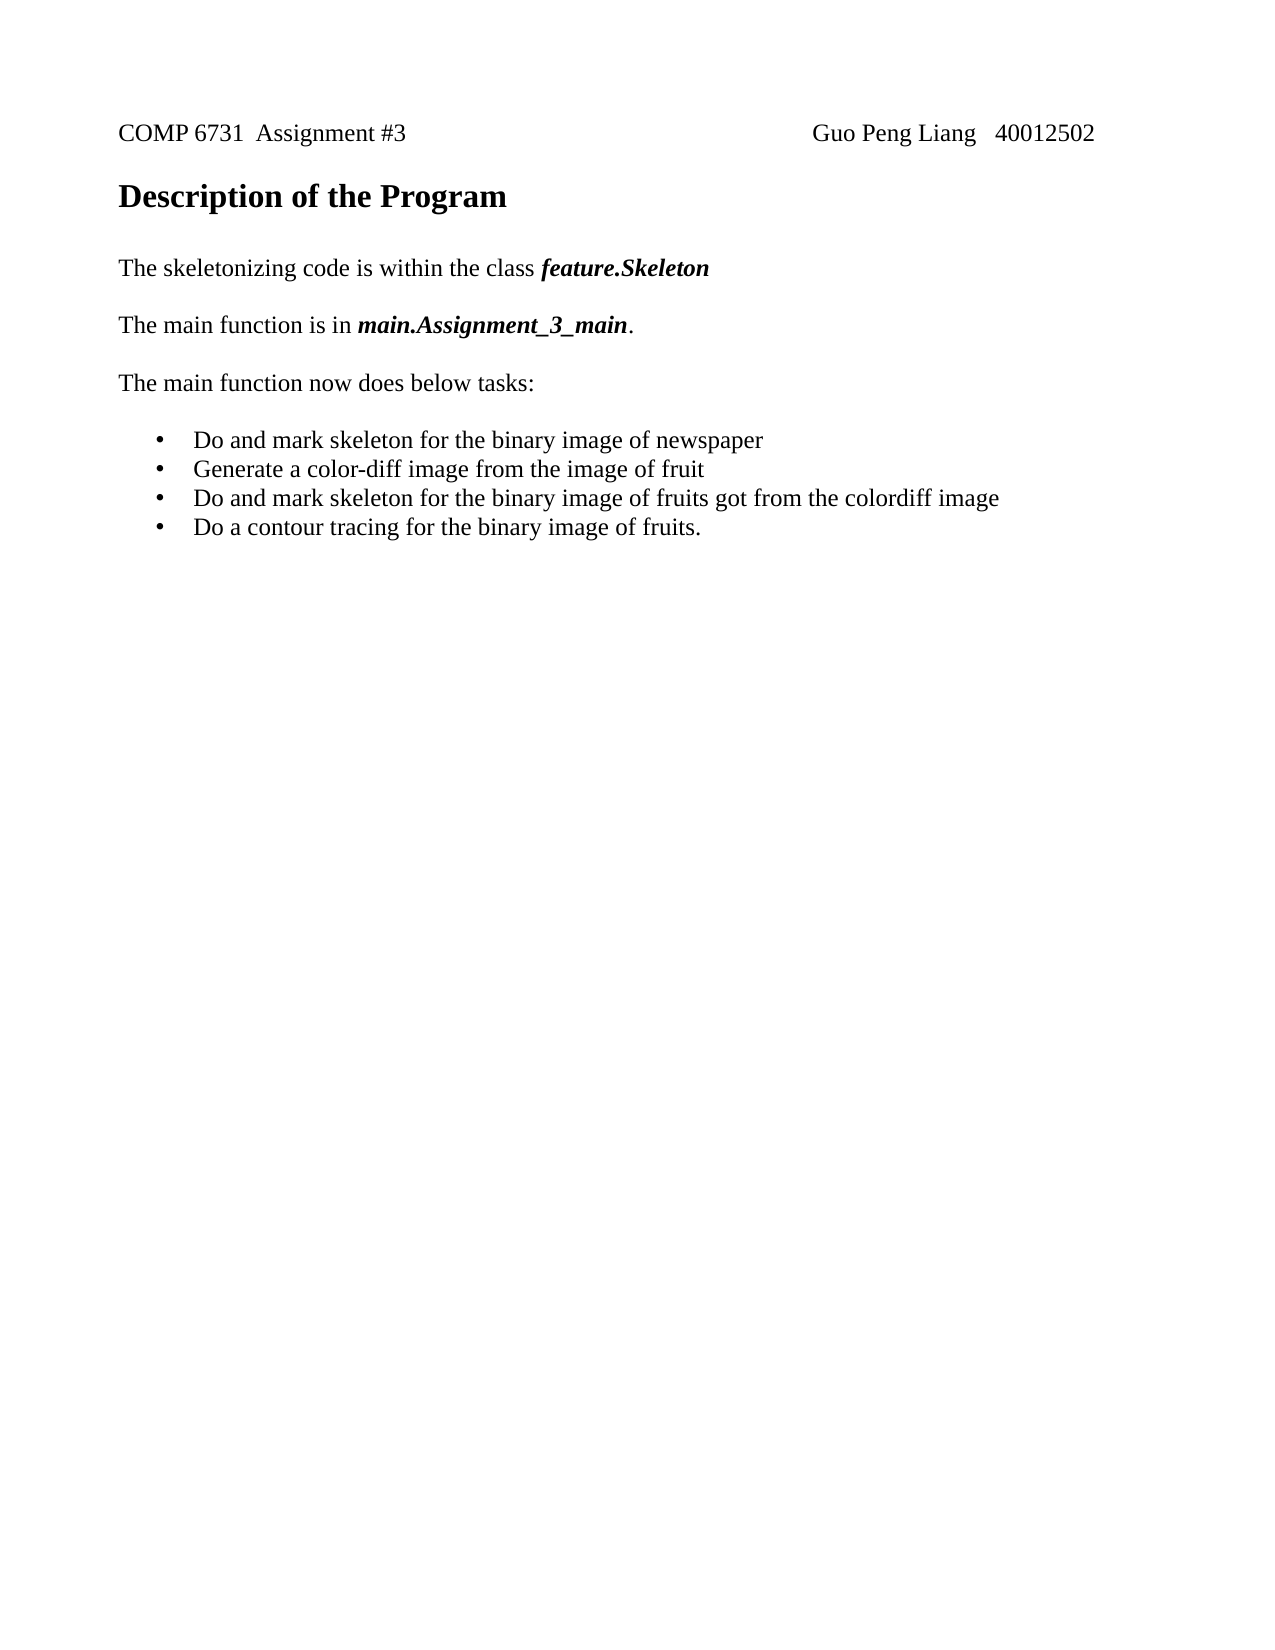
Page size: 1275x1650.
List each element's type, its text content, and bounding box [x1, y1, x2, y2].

list Do and mark skeleton for the binary image of newspaper [156, 426, 1157, 454]
text Description of the Program [118, 176, 1157, 215]
list Generate a color-diff image from the image of fruit [156, 454, 1157, 483]
text The main function is in main.Assignment_3_main. [118, 311, 1157, 339]
list Do and mark skeleton for the binary image of fruits got from the colordiff image [156, 483, 1157, 512]
text The main function now does below tasks: [118, 368, 1157, 397]
list Do a contour tracing for the binary image of fruits. [156, 512, 1157, 541]
text The skeletonizing code is within the class feature.Skeleton [118, 253, 1157, 282]
